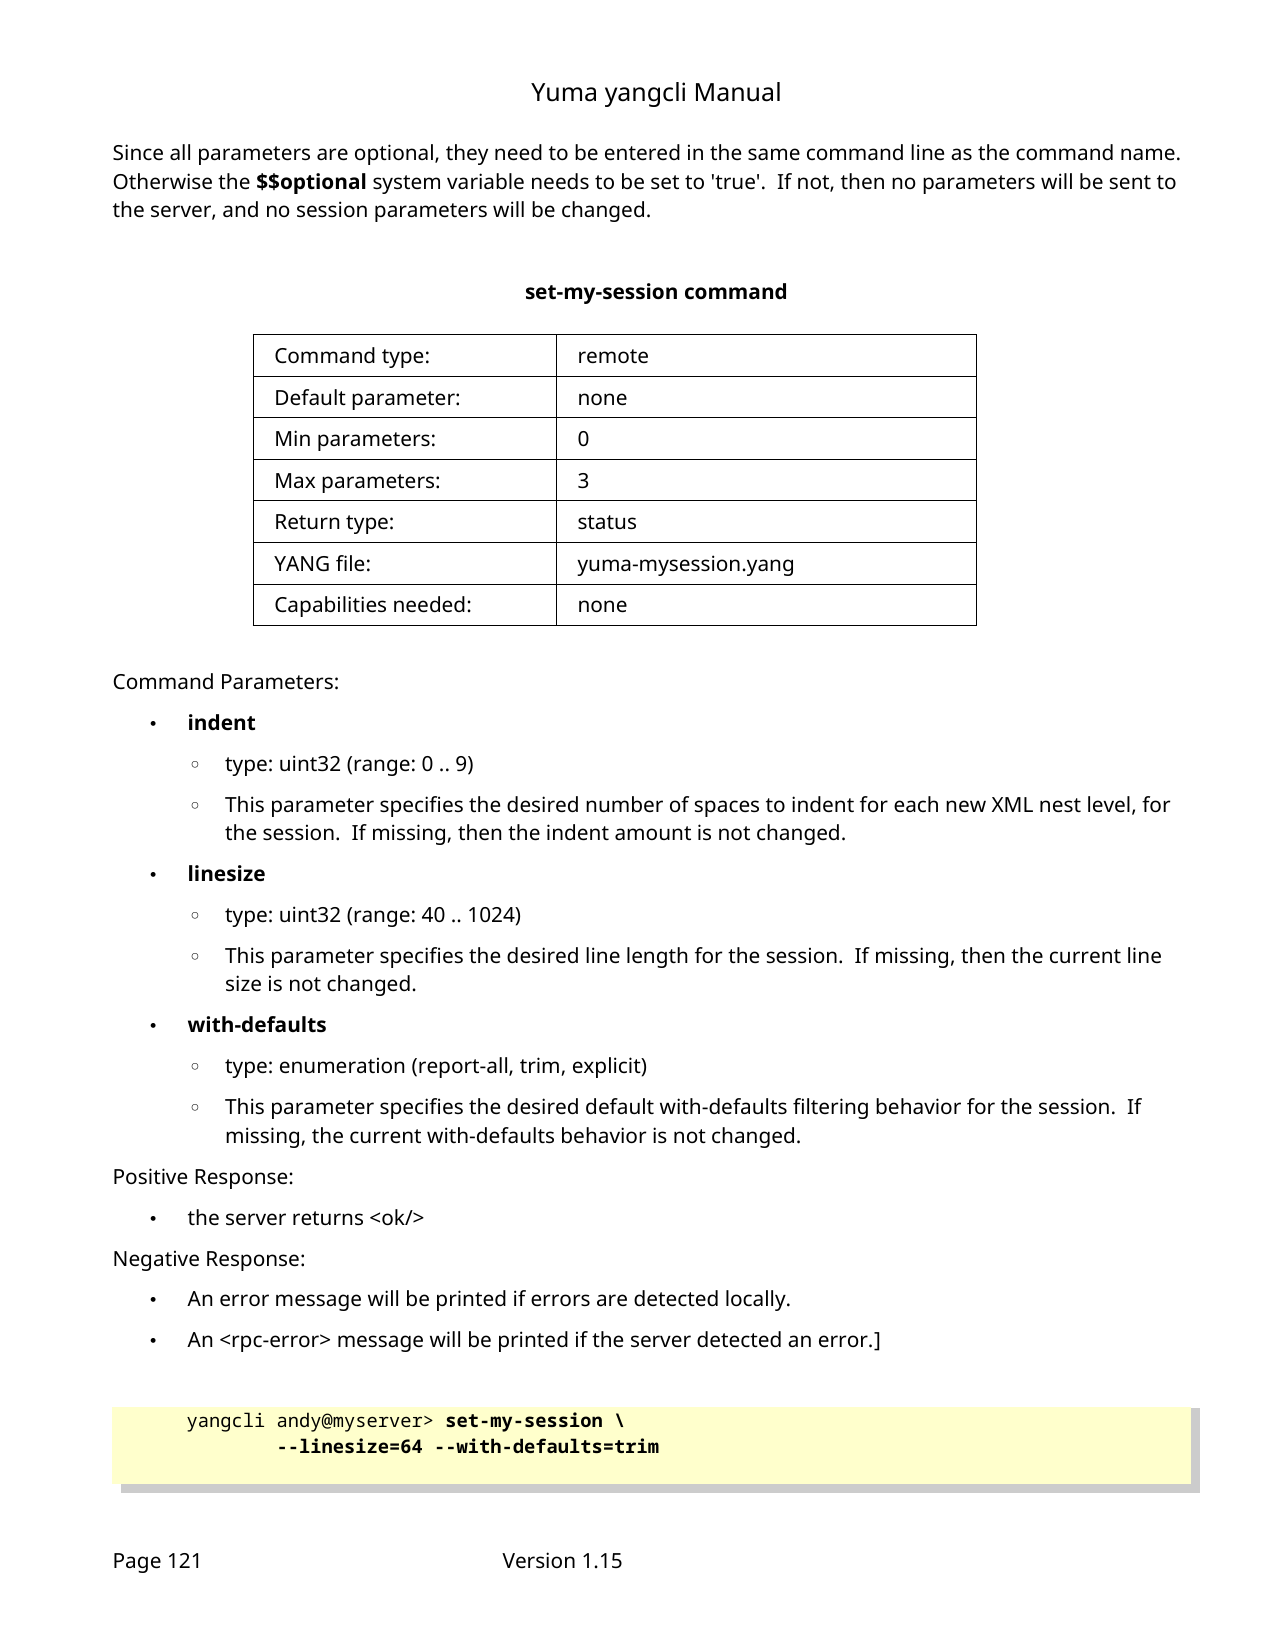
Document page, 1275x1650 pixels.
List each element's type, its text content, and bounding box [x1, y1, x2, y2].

list type: uint32 (range: 40 .. 1024) [187, 900, 1200, 929]
table_cell Capabilities needed: [254, 585, 556, 625]
table_header Command type: [254, 335, 556, 376]
text Command Parameters: [112, 667, 1200, 696]
text Since all parameters are optional, they need to be entered in the same command line as the command name. Otherwise the $$optional system variable needs to be set to 'true'. If not, then no parameters will be sent to the server, and no session parameters will be changed. [112, 138, 1200, 224]
table_cell 0 [557, 418, 976, 459]
list This parameter specifies the desired number of spaces to indent for each new XML nest level, for the session. If missing, then the indent amount is not changed. [187, 790, 1200, 847]
subtitle set-my-session command [127, 277, 1185, 306]
table_cell Max parameters: [254, 460, 556, 500]
table_cell none [557, 377, 976, 417]
table_cell Default parameter: [254, 377, 556, 417]
table_cell Min parameters: [254, 418, 556, 459]
list the server returns <ok/> [150, 1203, 1200, 1231]
table_cell none [557, 585, 976, 625]
list An <rpc-error> message will be printed if the server detected an error.] [150, 1326, 1200, 1354]
list indent [150, 708, 1200, 736]
list with-defaults [150, 1011, 1200, 1039]
list An error message will be printed if errors are detected locally. [150, 1284, 1200, 1313]
table_cell 3 [557, 460, 976, 500]
text Positive Response: [112, 1162, 1200, 1190]
list type: uint32 (range: 0 .. 9) [187, 749, 1200, 777]
table_header remote [557, 335, 976, 376]
table_cell yuma-mysession.yang [557, 543, 976, 583]
table_cell status [557, 501, 976, 542]
table_cell Return type: [254, 501, 556, 542]
table_cell YANG file: [254, 543, 556, 583]
text yangcli andy@myserver> set-my-session \ [112, 1407, 1191, 1433]
text Negative Response: [112, 1244, 1200, 1272]
list linesize [150, 859, 1200, 888]
list type: enumeration (report-all, trim, explicit) [187, 1051, 1200, 1080]
text --linesize=64 --with-defaults=trim [112, 1433, 1191, 1458]
list This parameter specifies the desired default with-defaults filtering behavior for the session. If missing, the current with-defaults behavior is not changed. [187, 1092, 1200, 1149]
list This parameter specifies the desired line length for the session. If missing, then the current line size is not changed. [187, 941, 1200, 998]
